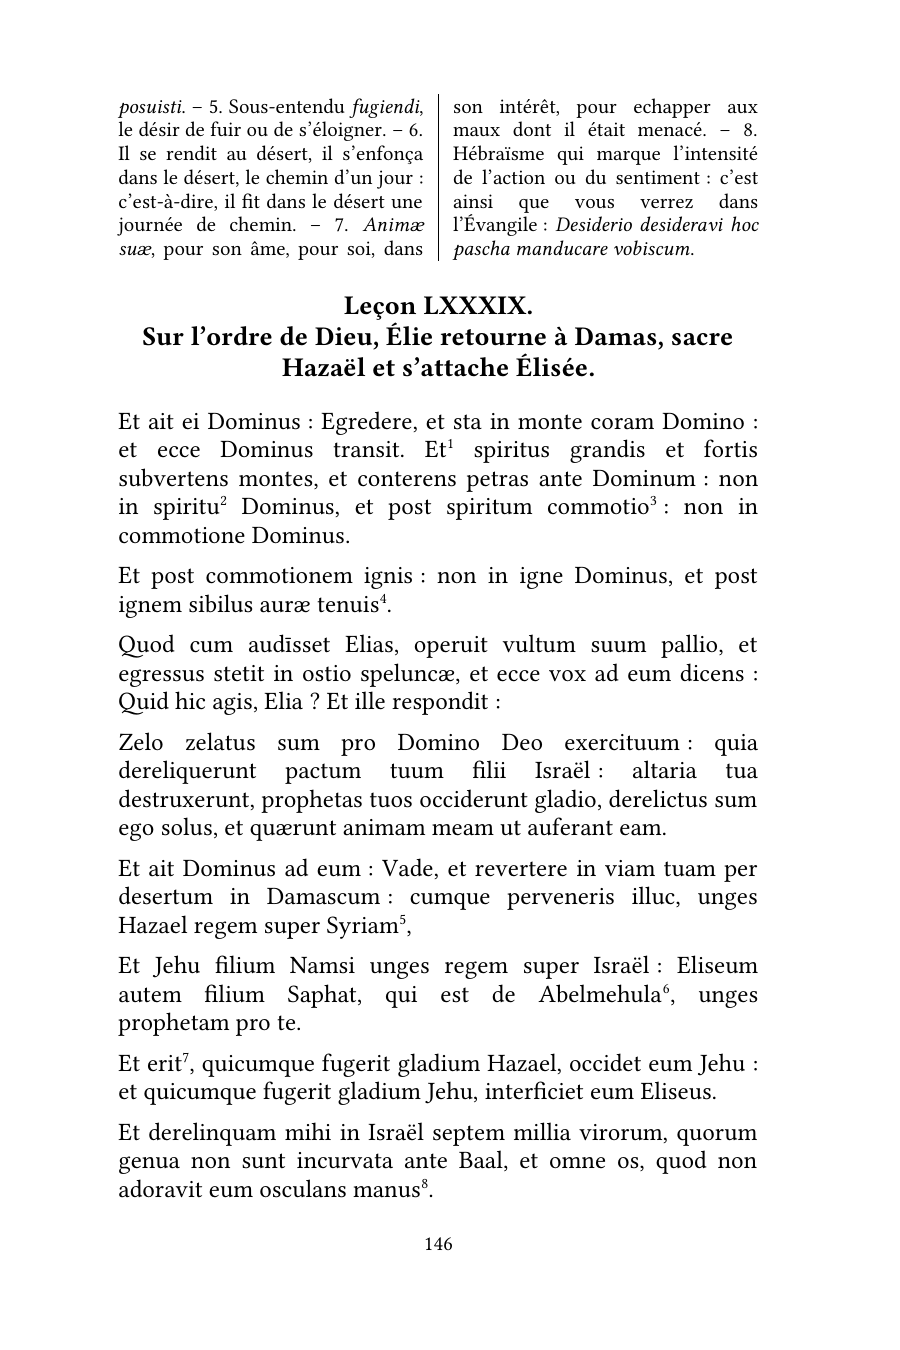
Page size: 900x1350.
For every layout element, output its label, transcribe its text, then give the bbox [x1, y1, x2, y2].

text posuisti. – 5. Sous-entendu fugiendi, le désir de fuir ou de s’éloigner. – 6. Il se rendit au désert, il s’enfonça dans le désert, le chemin d’un jour : c’est-à-dire, il fit dans le désert une journée de chemin. – 7. Animæ suæ, pour son âme, pour soi, dans [118, 94, 423, 261]
text Et Jehu filium Namsi unges regem super Israël : Eliseum autem filium Saphat, qui est de Abelmehula6, unges prophetam pro te. [118, 951, 758, 1037]
text Et erit7, quicumque fugerit gladium Hazael, occidet eum Jehu : et quicumque fugerit gladium Jehu, interficiet eum Eliseus. [118, 1049, 758, 1106]
text Et derelinquam mihi in Israël septem millia virorum, quorum genua non sunt incurvata ante Baal, et omne os, quod non adoravit eum osculans manus8. [118, 1118, 758, 1203]
text Et post commotionem ignis : non in igne Dominus, et post ignem sibilus auræ tenuis4. [118, 561, 758, 618]
text Zelo zelatus sum pro Domino Deo exercituum : quia dereliquerunt pactum tuum filii Israël : altaria tua destruxerunt, prophetas tuos occiderunt gladio, derelictus sum ego solus, et quærunt animam meam ut auferant eam. [118, 728, 758, 842]
text Quod cum audīsset Elias, operuit vultum suum pallio, et egressus stetit in ostio speluncæ, et ecce vox ad eum dicens : Quid hic agis, Elia ? Et ille respondit : [118, 630, 758, 716]
text Leçon LXXXIX. Sur l’ordre de Dieu, Élie retourne à Damas, sacre Hazaël et s’attache Élisée. [118, 290, 758, 383]
text son intérêt, pour echapper aux maux dont il était menacé. – 8. Hébraïsme qui marque l’intensité de l’action ou du sentiment : c’est ainsi que vous verrez dans l’Évangile : Desiderio desideravi hoc pascha manducare vobiscum. [453, 94, 758, 261]
text Et ait Dominus ad eum : Vade, et revertere in viam tuam per desertum in Damascum : cumque perveneris illuc, unges Hazael regem super Syriam5, [118, 854, 758, 939]
text Et ait ei Dominus : Egredere, et sta in monte coram Domino : et ecce Dominus transit. Et1 spiritus grandis et fortis subvertens montes, et conterens petras ante Dominum : non in spiritu2 Dominus, et post spiritum commotio3 : non in commotione Dominus. [118, 407, 758, 549]
